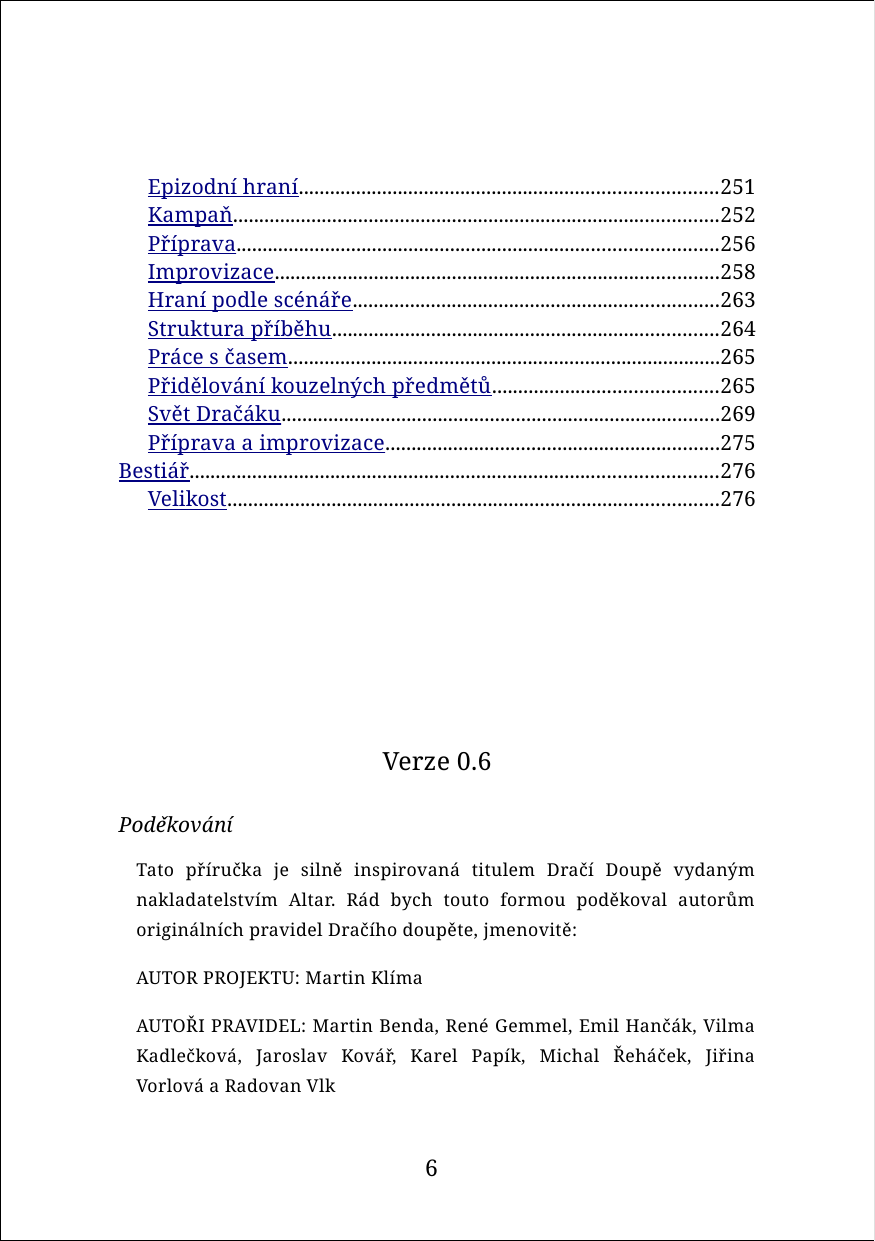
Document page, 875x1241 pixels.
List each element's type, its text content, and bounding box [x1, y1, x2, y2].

text Verze 0.6 [118, 744, 756, 778]
text Hraní podle scénáře 263 [148, 286, 756, 314]
text Poděkování [118, 810, 756, 838]
text Improvizace 258 [148, 257, 756, 286]
text AUTOŘI PRAVIDEL: Martin Benda, René Gemmel, Emil Hančák, Vilma Kadlečková, Jaroslav Kovář, Karel Papík, Michal Řeháček, Jiřina Vorlová a Radovan Vlk [136, 1013, 756, 1098]
text Epizodní hraní 251 [148, 172, 756, 200]
text Příprava 256 [148, 229, 756, 257]
text Tato příručka je silně inspirovaná titulem Dračí Doupě vydaným nakladatelstvím Altar. Rád bych touto formou poděkoval autorům originálních pravidel Dračího doupěte, jmenovitě: [136, 857, 756, 942]
text Přidělování kouzelných předmětů 265 [148, 371, 756, 399]
text Práce s časem 265 [148, 342, 756, 371]
text Bestiář 276 [118, 456, 756, 484]
text Velikost 276 [148, 484, 756, 513]
text Příprava a improvizace 275 [148, 428, 756, 456]
text Kampaň 252 [148, 200, 756, 229]
text Struktura příběhu 264 [148, 314, 756, 342]
text Svět Dračáku 269 [148, 399, 756, 428]
text AUTOR PROJEKTU: Martin Klíma [136, 965, 756, 989]
